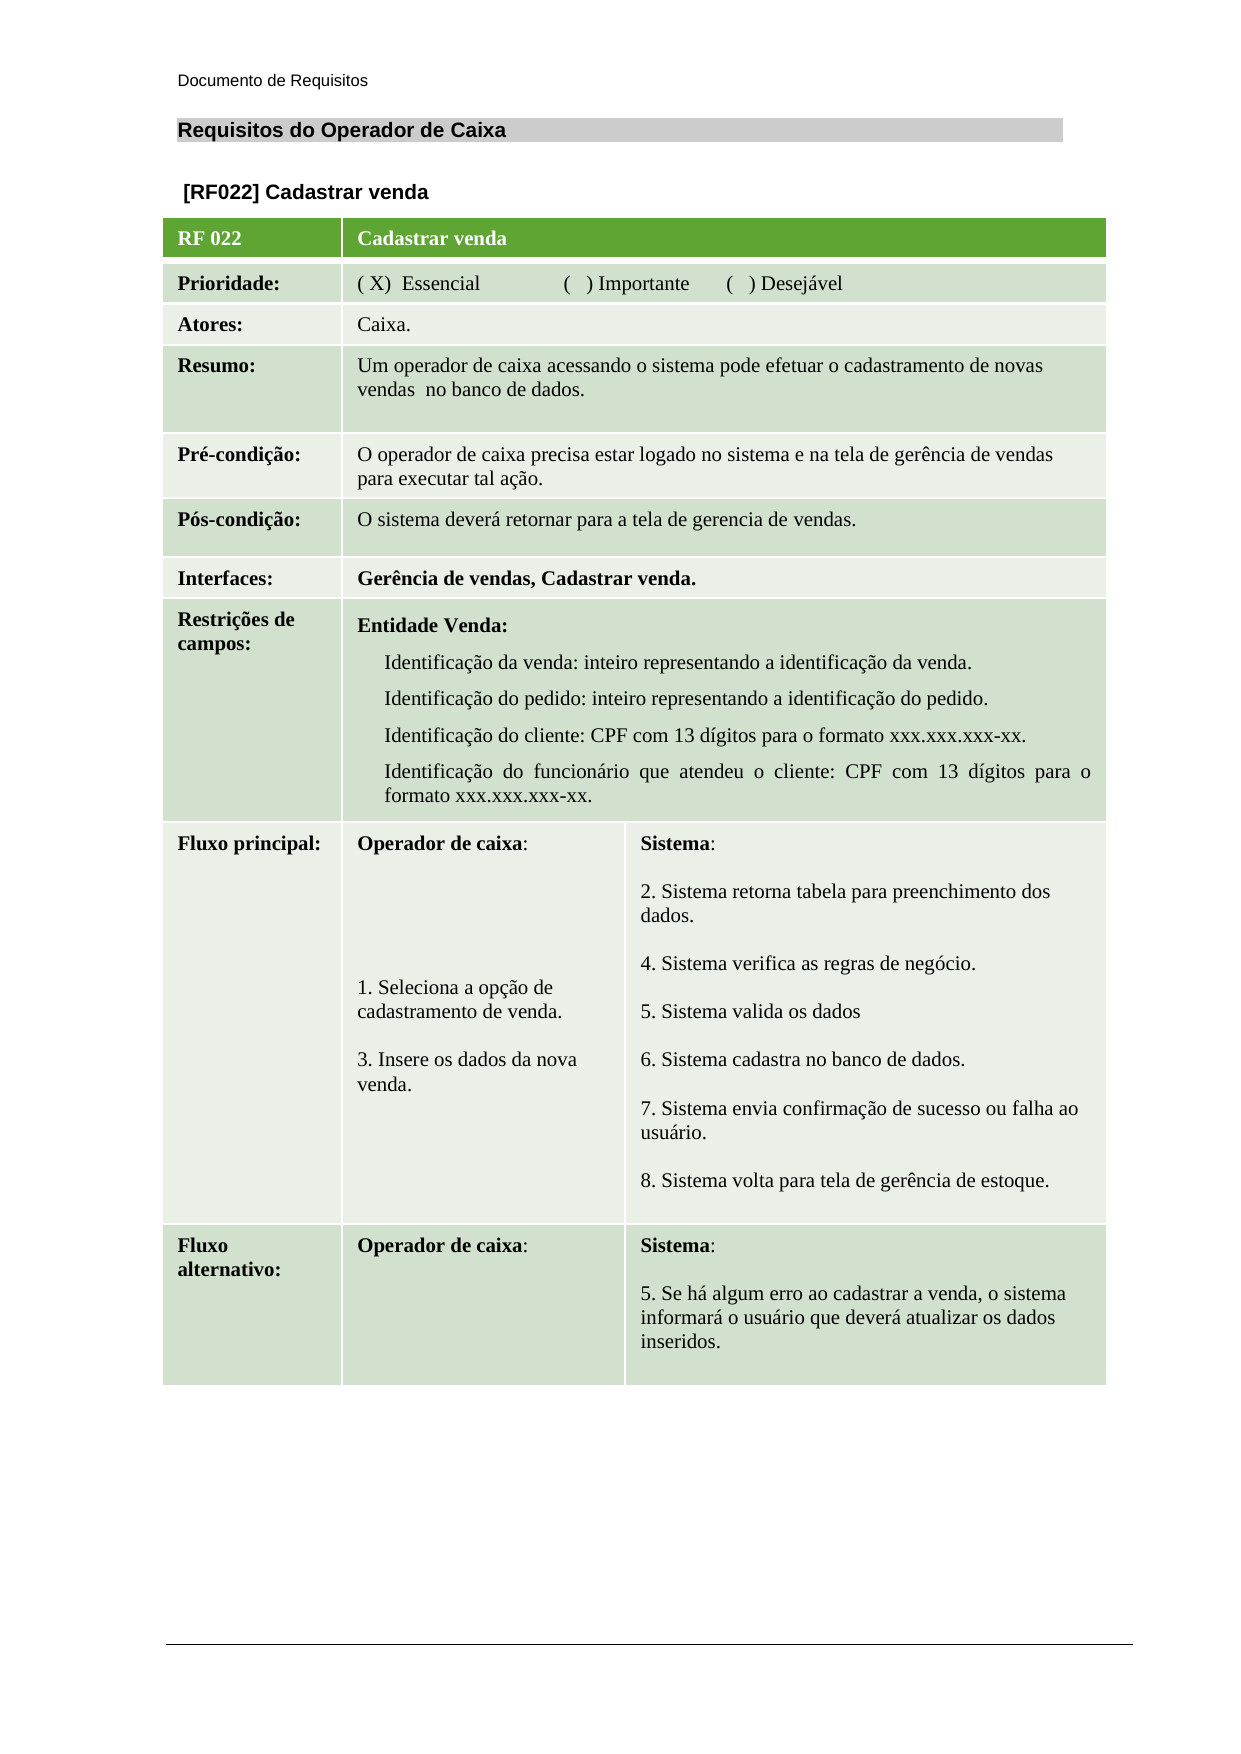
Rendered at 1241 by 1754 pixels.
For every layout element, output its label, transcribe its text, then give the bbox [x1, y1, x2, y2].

table_cell Pós-condição: [163, 499, 341, 556]
table_cell Entidade Venda: Identificação da venda: inteiro representando a identificação da venda. Identificação do pedido: inteiro representando a identificação do pedido. Identificação do cliente: CPF com 13 dígitos para o formato xxx.xxx.xxx-xx. Identificação do funcionário que atendeu o cliente: CPF com 13 dígitos para o formato xxx.xxx.xxx-xx. [343, 599, 1106, 821]
table_cell Operador de caixa: 1. Seleciona a opção de cadastramento de venda. 3. Insere os dados da nova venda. [343, 823, 624, 1223]
table_cell Um operador de caixa acessando o sistema pode efetuar o cadastramento de novas vendas no banco de dados. [343, 346, 1106, 432]
table_cell Interfaces: [163, 558, 341, 597]
table_cell Gerência de vendas, Cadastrar venda. [343, 558, 1106, 597]
table_cell Fluxo principal: [163, 823, 341, 1223]
table_cell Restrições de campos: [163, 599, 341, 821]
table_cell Sistema: 5. Se há algum erro ao cadastrar a venda, o sistema informará o usuário que deverá atualizar os dados inseridos. [626, 1225, 1106, 1385]
table_cell Pré-condição: [163, 434, 341, 497]
table_cell Atores: [163, 305, 341, 344]
subtitle Requisitos do Operador de Caixa [177, 118, 1063, 142]
table_cell Sistema: 2. Sistema retorna tabela para preenchimento dos dados. 4. Sistema verifica as regras de negócio. 5. Sistema valida os dados 6. Sistema cadastra no banco de dados. 7. Sistema envia confirmação de sucesso ou falha ao usuário. 8. Sistema volta para tela de gerência de estoque. [626, 823, 1106, 1223]
table_cell Fluxo alternativo: [163, 1225, 341, 1385]
table_cell Resumo: [163, 346, 341, 432]
table_cell Caixa. [343, 305, 1106, 344]
table_cell O operador de caixa precisa estar logado no sistema e na tela de gerência de vendas para executar tal ação. [343, 434, 1106, 497]
table_cell Prioridade: [163, 264, 341, 302]
table_header Cadastrar venda [343, 218, 1106, 257]
table_cell ( X) Essencial ( ) Importante ( ) Desejável [343, 264, 1106, 302]
text [RF022] Cadastrar venda [177, 179, 1063, 203]
table_cell O sistema deverá retornar para a tela de gerencia de vendas. [343, 499, 1106, 556]
table_cell Operador de caixa: [343, 1225, 624, 1385]
table_header RF 022 [163, 218, 341, 257]
